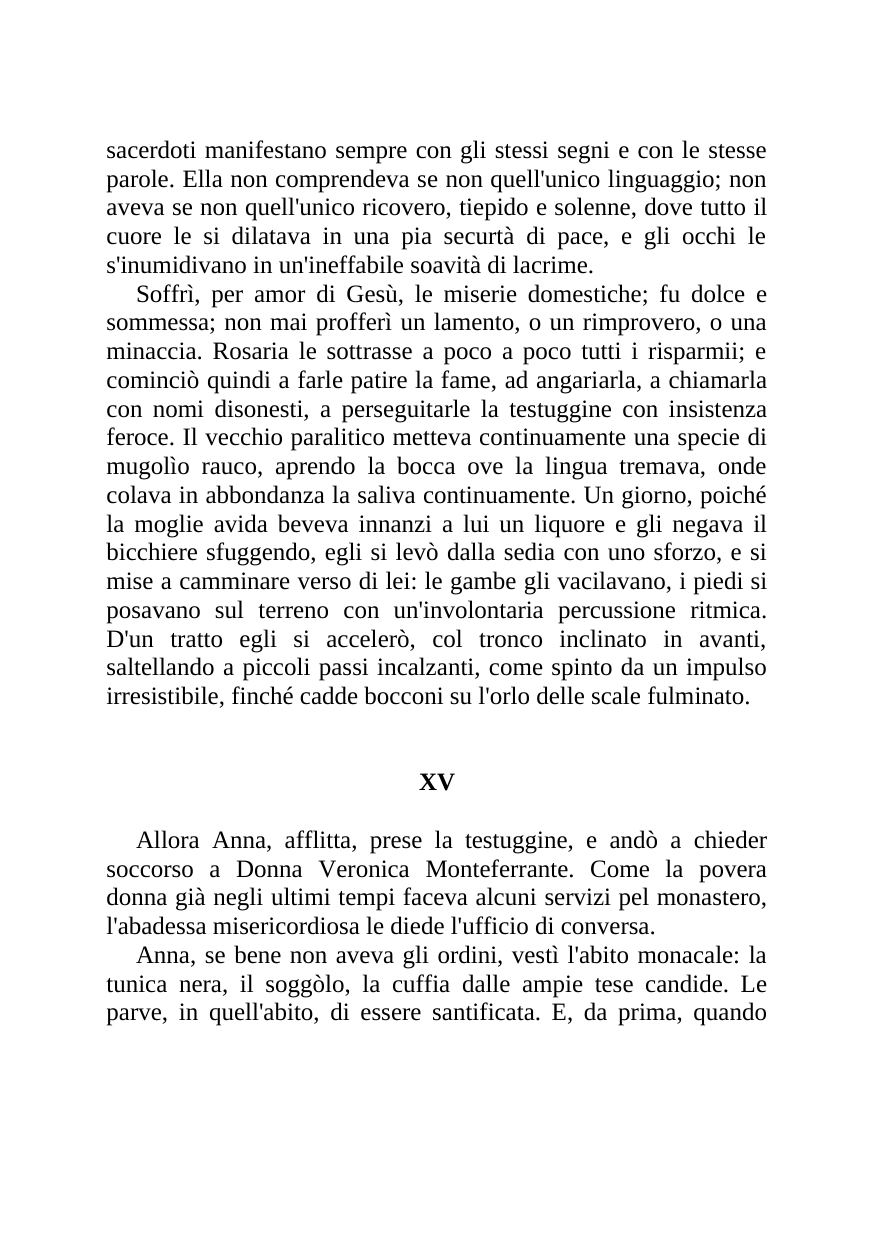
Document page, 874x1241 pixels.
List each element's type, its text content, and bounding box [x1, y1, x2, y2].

text Anna, se bene non aveva gli ordini, vestì l'abito monacale: la tunica nera, il soggòlo, la cuffia dalle ampie tese candide. Le parve, in quell'abito, di essere santificata. E, da prima, quando [106, 940, 768, 1026]
text Allora Anna, afflitta, prese la testuggine, e andò a chieder soccorso a Donna Veronica Monteferrante. Come la povera donna già negli ultimi tempi faceva alcuni servizi pel monastero, l'abadessa misericordiosa le diede l'ufficio di conversa. [106, 825, 768, 940]
text XV [106, 767, 768, 796]
text Soffrì, per amor di Gesù, le miserie domestiche; fu dolce e sommessa; non mai profferì un lamento, o un rimprovero, o una minaccia. Rosaria le sottrasse a poco a poco tutti i risparmii; e cominciò quindi a farle patire la fame, ad angariarla, a chiamarla con nomi disonesti, a perseguitarle la testuggine con insistenza feroce. Il vecchio paralitico metteva continuamente una specie di mugolìo rauco, aprendo la bocca ove la lingua tremava, onde colava in abbondanza la saliva continuamente. Un giorno, poiché la moglie avida beveva innanzi a lui un liquore e gli negava il bicchiere sfuggendo, egli si levò dalla sedia con uno sforzo, e si mise a camminare verso di lei: le gambe gli vacilavano, i piedi si posavano sul terreno con un'involontaria percussione ritmica. D'un tratto egli si accelerò, col tronco inclinato in avanti, saltellando a piccoli passi incalzanti, come spinto da un impulso irresistibile, finché cadde bocconi su l'orlo delle scale fulminato. [106, 279, 768, 710]
text sacerdoti manifestano sempre con gli stessi segni e con le stesse parole. Ella non comprendeva se non quell'unico linguaggio; non aveva se non quell'unico ricovero, tiepido e solenne, dove tutto il cuore le si dilatava in una pia securtà di pace, e gli occhi le s'inumidivano in un'ineffabile soavità di lacrime. [106, 135, 768, 279]
